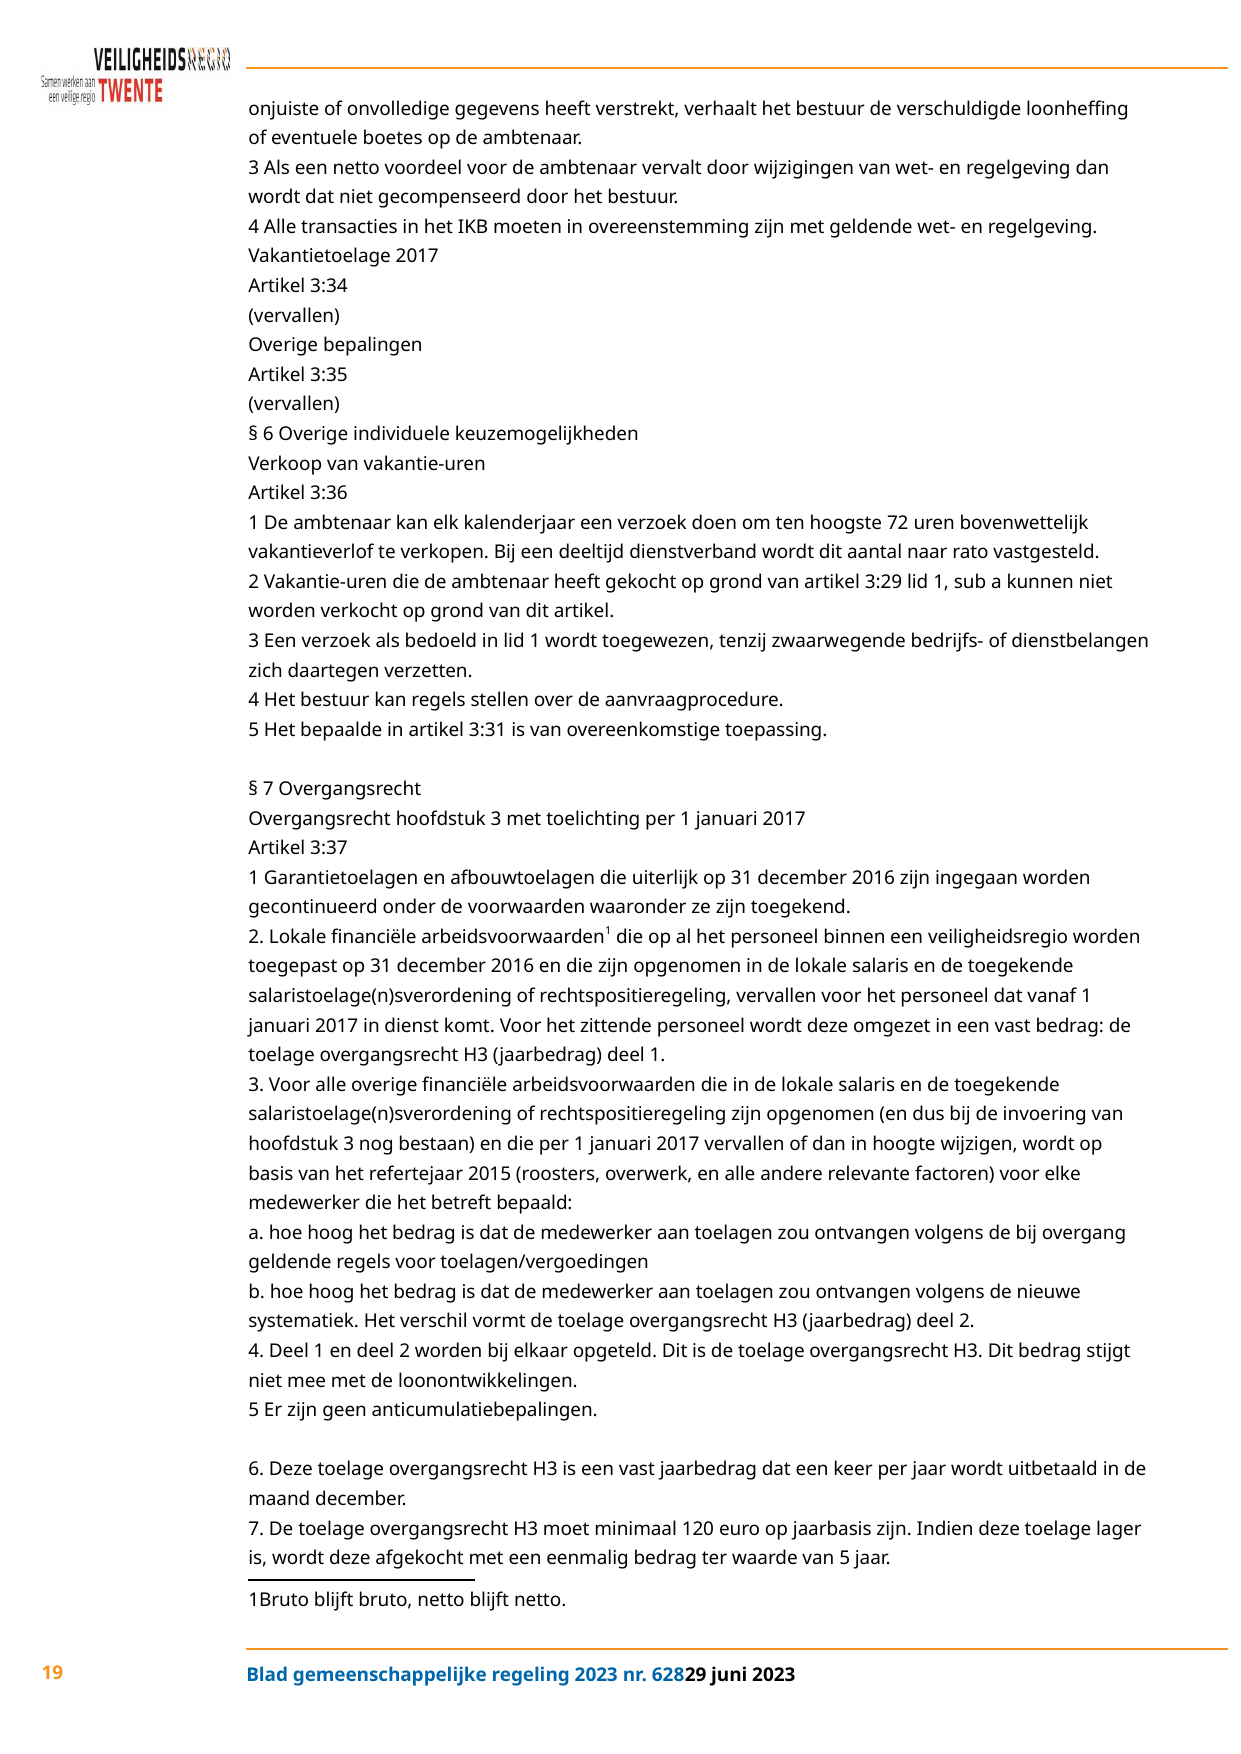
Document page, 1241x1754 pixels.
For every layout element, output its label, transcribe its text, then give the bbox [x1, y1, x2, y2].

text 7. De toelage overgangsrecht H3 moet minimaal 120 euro op jaarbasis zijn. Indien deze toelage lager is, wordt deze afgekocht met een eenmalig bedrag ter waarde van 5 jaar. [248, 1515, 1152, 1570]
text § 7 Overgangsrecht [248, 775, 1152, 801]
text 2. Lokale financiële arbeidsvoorwaarden die op al het personeel binnen een veiligheidsregio worden toegepast op 31 december 2016 en die zijn opgenomen in de lokale salaris en de toegekende salaristoelage(n)sverordening of rechtspositieregeling, vervallen voor het personeel dat vanaf 1 januari 2017 in dienst komt. Voor het zittende personeel wordt deze omgezet in een vast bedrag: de toelage overgangsrecht H3 (jaarbedrag) deel 1. [248, 923, 1152, 1067]
text 1 De ambtenaar kan elk kalenderjaar een verzoek doen om ten hoogste 72 uren bovenwettelijk vakantieverlof te verkopen. Bij een deeltijd dienstverband wordt dit aantal naar rato vastgesteld. [248, 509, 1152, 564]
text onjuiste of onvolledige gegevens heeft verstrekt, verhaalt het bestuur de verschuldigde loonheffing of eventuele boetes op de ambtenaar. [248, 95, 1152, 150]
text Artikel 3:37 [248, 834, 1152, 860]
text Verkoop van vakantie-uren [248, 450, 1152, 476]
text 3. Voor alle overige financiële arbeidsvoorwaarden die in de lokale salaris en de toegekende salaristoelage(n)sverordening of rechtspositieregeling zijn opgenomen (en dus bij de invoering van hoofdstuk 3 nog bestaan) en die per 1 januari 2017 vervallen of dan in hoogte wijzigen, wordt op basis van het refertejaar 2015 (roosters, overwerk, en alle andere relevante factoren) voor elke medewerker die het betreft bepaald: [248, 1071, 1152, 1215]
text a. hoe hoog het bedrag is dat de medewerker aan toelagen zou ontvangen volgens de bij overgang geldende regels voor toelagen/vergoedingen [248, 1219, 1152, 1274]
text 4. Deel 1 en deel 2 worden bij elkaar opgeteld. Dit is de toelage overgangsrecht H3. Dit bedrag stijgt niet mee met de loonontwikkelingen. [248, 1337, 1152, 1393]
text (vervallen) [248, 302, 1152, 328]
text 3 Een verzoek als bedoeld in lid 1 wordt toegewezen, tenzij zwaarwegende bedrijfs- of dienstbelangen zich daartegen verzetten. [248, 627, 1152, 683]
text (vervallen) [248, 391, 1152, 416]
text Artikel 3:35 [248, 361, 1152, 387]
text Bruto blijft bruto, netto blijft netto. [248, 1586, 1152, 1612]
text 4 Alle transacties in het IKB moeten in overeenstemming zijn met geldende wet- en regelgeving. [248, 213, 1152, 239]
text Artikel 3:34 [248, 272, 1152, 298]
text 6. Deze toelage overgangsrecht H3 is een vast jaarbedrag dat een keer per jaar wordt uitbetaald in de maand december. [248, 1456, 1152, 1511]
picture [41, 47, 231, 172]
text 5 Het bepaalde in artikel 3:31 is van overeenkomstige toepassing. [248, 716, 1152, 742]
text 5 Er zijn geen anticumulatiebepalingen. [248, 1396, 1152, 1422]
text b. hoe hoog het bedrag is dat de medewerker aan toelagen zou ontvangen volgens de nieuwe systematiek. Het verschil vormt de toelage overgangsrecht H3 (jaarbedrag) deel 2. [248, 1278, 1152, 1333]
text Overige bepalingen [248, 331, 1152, 357]
text 1 Garantietoelagen en afbouwtoelagen die uiterlijk op 31 december 2016 zijn ingegaan worden gecontinueerd onder de voorwaarden waaronder ze zijn toegekend. [248, 864, 1152, 919]
text 2 Vakantie-uren die de ambtenaar heeft gekocht op grond van artikel 3:29 lid 1, sub a kunnen niet worden verkocht op grond van dit artikel. [248, 568, 1152, 623]
text Artikel 3:36 [248, 479, 1152, 505]
text 3 Als een netto voordeel voor de ambtenaar vervalt door wijzigingen van wet- en regelgeving dan wordt dat niet gecompenseerd door het bestuur. [248, 154, 1152, 209]
text Overgangsrecht hoofdstuk 3 met toelichting per 1 januari 2017 [248, 805, 1152, 831]
text 4 Het bestuur kan regels stellen over de aanvraagprocedure. [248, 686, 1152, 712]
text § 6 Overige individuele keuzemogelijkheden [248, 420, 1152, 446]
text Vakantietoelage 2017 [248, 243, 1152, 268]
